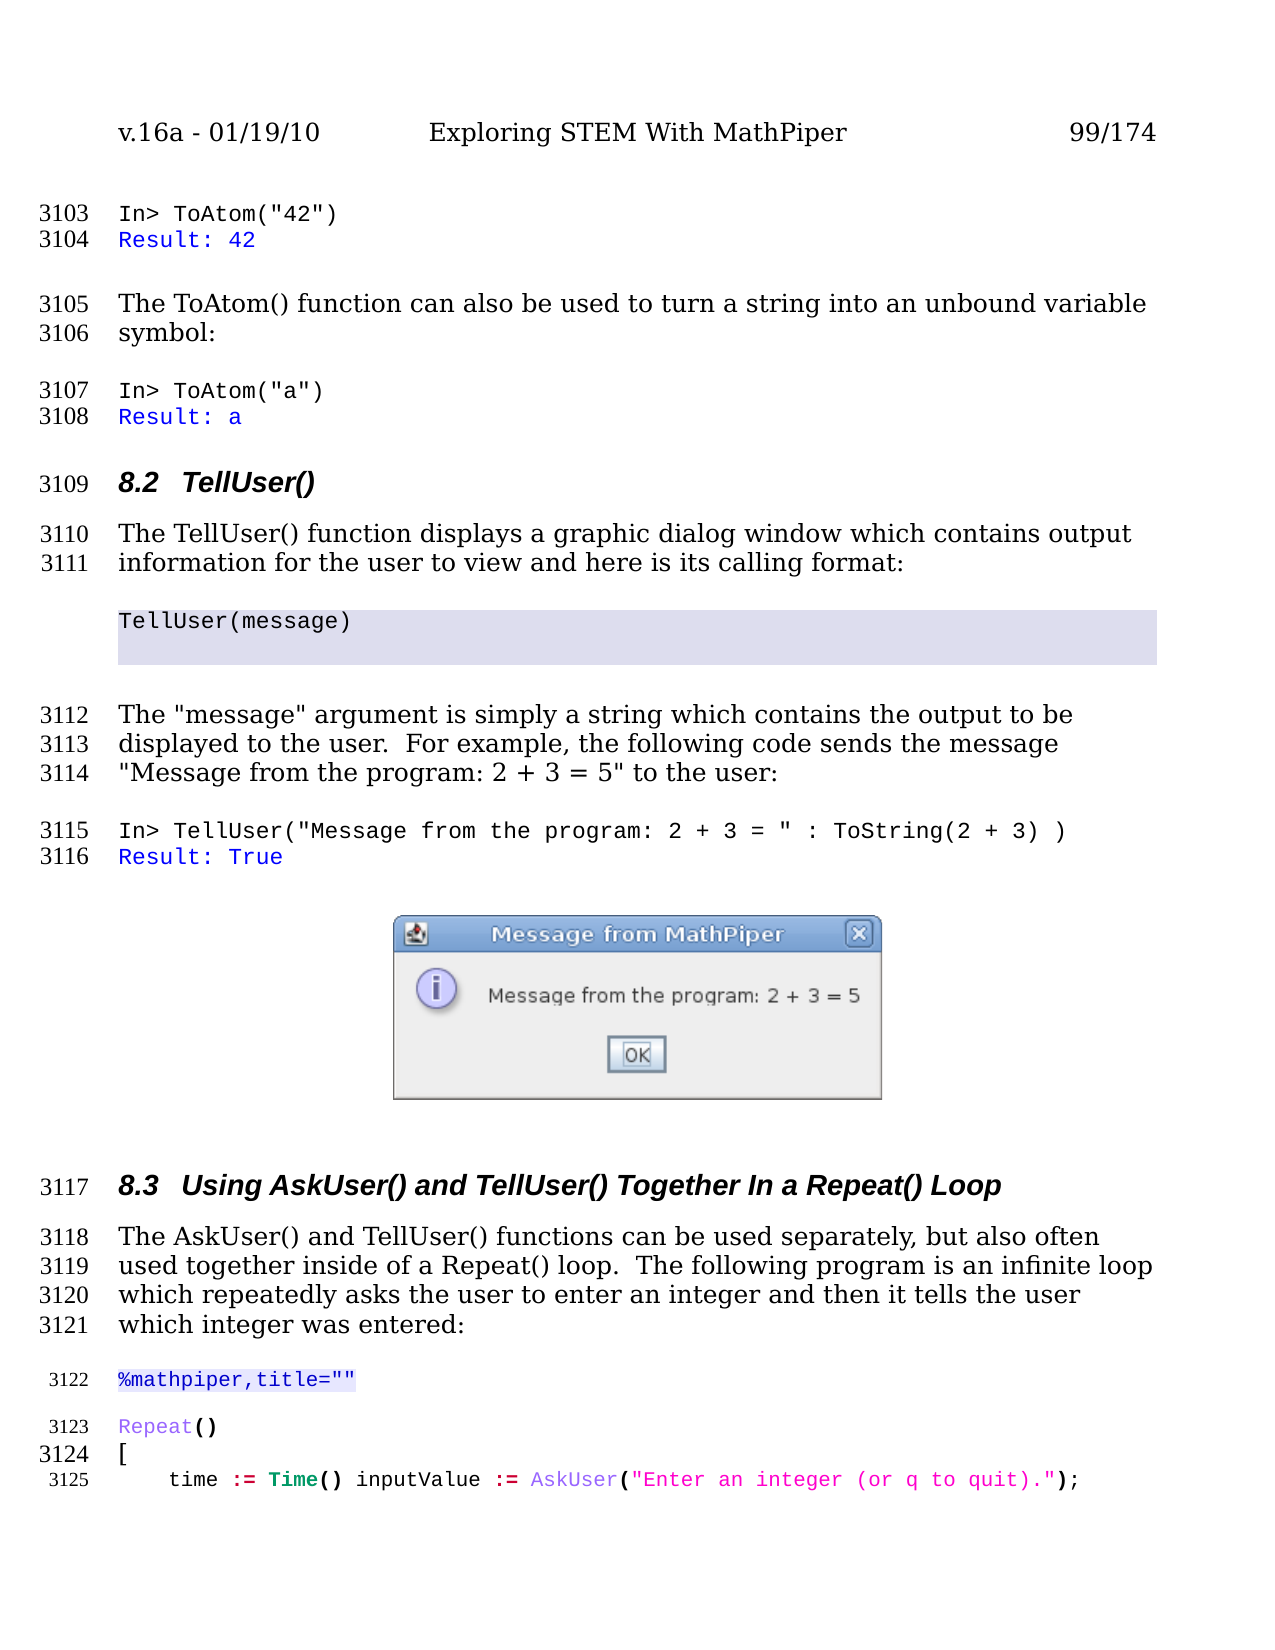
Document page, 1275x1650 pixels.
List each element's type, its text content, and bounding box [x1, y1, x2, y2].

text Result: 42 [118, 229, 1157, 254]
text The "message" argument is simply a string which contains the output to be displayed to the user. For example, the following code sends the message "Message from the program: 2 + 3 = 5" to the user: [118, 700, 1157, 787]
text The AskUser() and TellUser() functions can be used separately, but also often used together inside of a Repeat() loop. The following program is an infinite loop which repeatedly asks the user to enter an integer and then it tells the user which integer was entered: [118, 1222, 1157, 1339]
text %mathpiper,title="" [118, 1369, 1157, 1392]
text In> ToAtom("a") [118, 380, 1157, 406]
text Result: True [118, 845, 1157, 871]
text time := Time() inputValue := AskUser("Enter an integer (or q to quit)."); [118, 1469, 1157, 1492]
text Repeat() [118, 1416, 1157, 1440]
subtitle TellUser() [118, 465, 1157, 498]
text Result: a [118, 406, 1157, 432]
text [ [118, 1440, 1157, 1469]
text In> ToAtom("42") [118, 203, 1157, 229]
text The TellUser() function displays a graphic dialog window which contains output information for the user to view and here is its calling format: [118, 519, 1157, 577]
table_header TellUser(message) [118, 610, 1157, 665]
subtitle Using AskUser() and TellUser() Together In a Repeat() Loop [118, 1168, 1157, 1201]
picture [393, 915, 883, 1100]
text In> TellUser("Message from the program: 2 + 3 = " : ToString(2 + 3) ) [118, 819, 1157, 845]
text The ToAtom() function can also be used to turn a string into an unbound variable symbol: [118, 289, 1157, 348]
